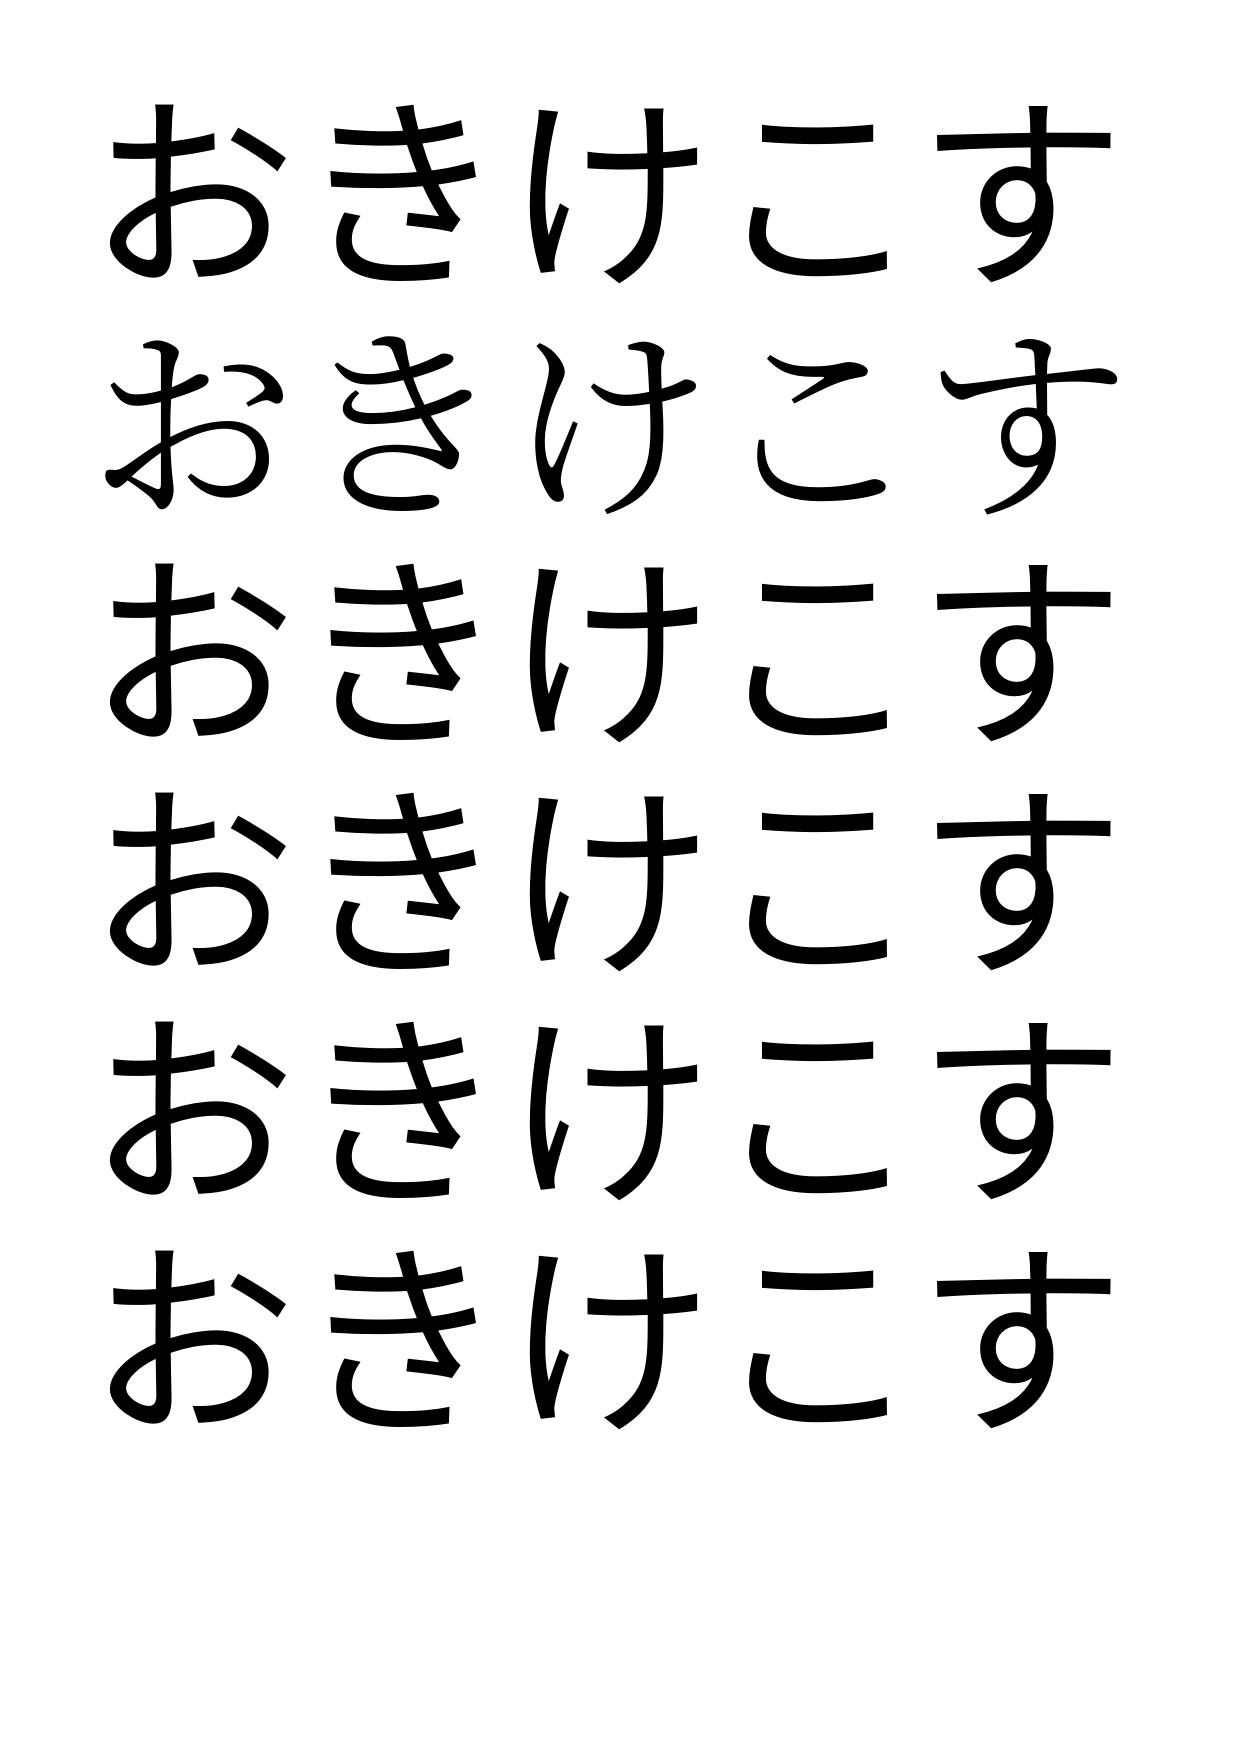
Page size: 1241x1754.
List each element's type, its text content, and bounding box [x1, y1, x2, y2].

text おきけこす [88, 776, 1152, 1005]
text おきけこす [88, 88, 1152, 318]
text おきけこす [88, 1005, 1152, 1234]
text おきけこす [88, 1234, 1152, 1463]
text おきけこす [88, 547, 1152, 776]
text おきけこす [88, 318, 1152, 547]
